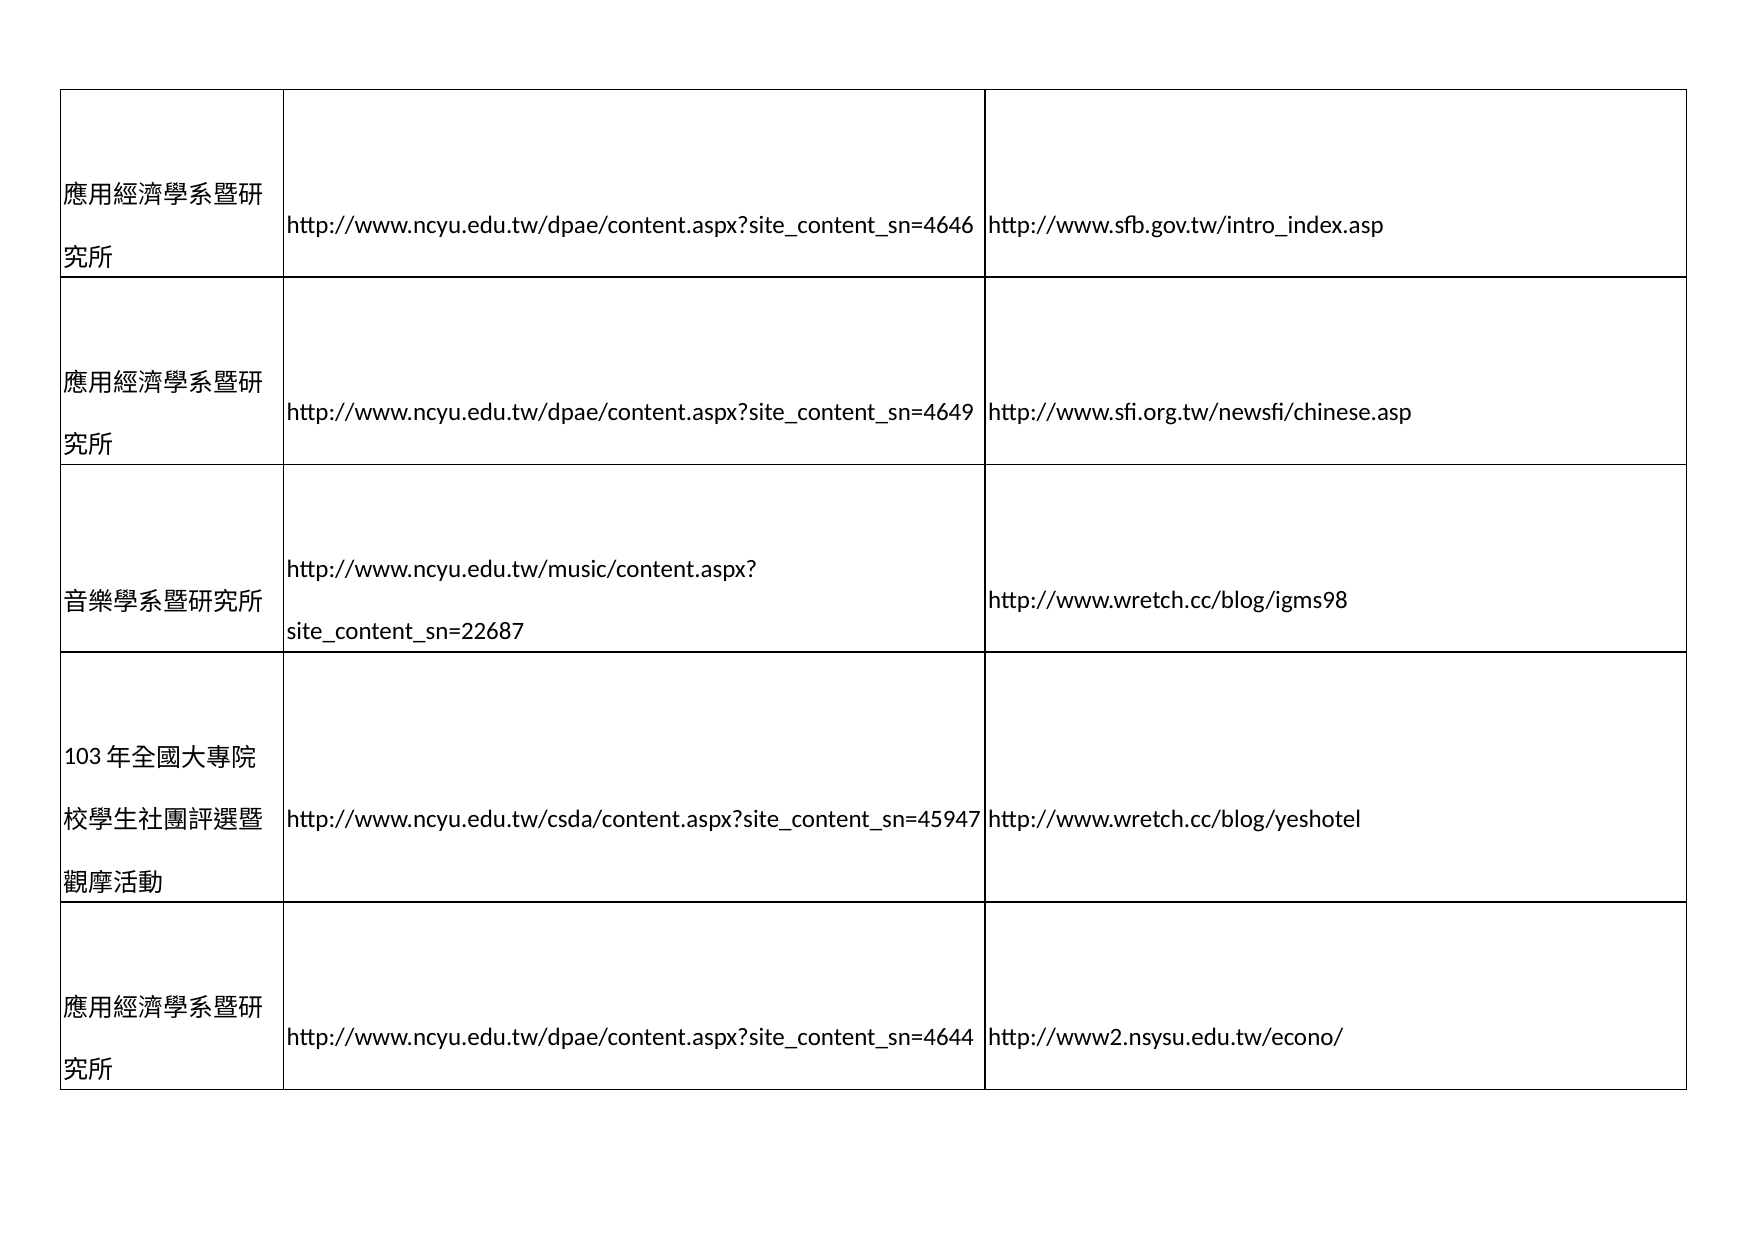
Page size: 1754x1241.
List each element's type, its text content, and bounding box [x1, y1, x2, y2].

table_cell http://www.wretch.cc/blog/yeshotel [986, 653, 1686, 901]
table_cell http://www.wretch.cc/blog/igms98 [986, 465, 1686, 651]
table_cell 應用經濟學系暨研究所 [61, 278, 283, 464]
table_cell http://www.ncyu.edu.tw/dpae/content.aspx?site_content_sn=4646 [284, 90, 984, 276]
table_cell http://www.ncyu.edu.tw/csda/content.aspx?site_content_sn=45947 [284, 653, 984, 901]
table_cell http://www.ncyu.edu.tw/dpae/content.aspx?site_content_sn=4644 [284, 903, 984, 1089]
table_cell 音樂學系暨研究所 [61, 465, 283, 651]
table_cell 應用經濟學系暨研究所 [61, 90, 283, 276]
table_cell 103年全國大專院校學生社團評選暨觀摩活動 [61, 653, 283, 901]
table_cell http://www2.nsysu.edu.tw/econo/ [986, 903, 1686, 1089]
table_cell http://www.sfi.org.tw/newsfi/chinese.asp [986, 278, 1686, 464]
table_cell http://www.ncyu.edu.tw/dpae/content.aspx?site_content_sn=4649 [284, 278, 984, 464]
table_cell http://www.ncyu.edu.tw/music/content.aspx?site_content_sn=22687 [284, 465, 984, 651]
table_cell 應用經濟學系暨研究所 [61, 903, 283, 1089]
table_cell http://www.sfb.gov.tw/intro_index.asp [986, 90, 1686, 276]
